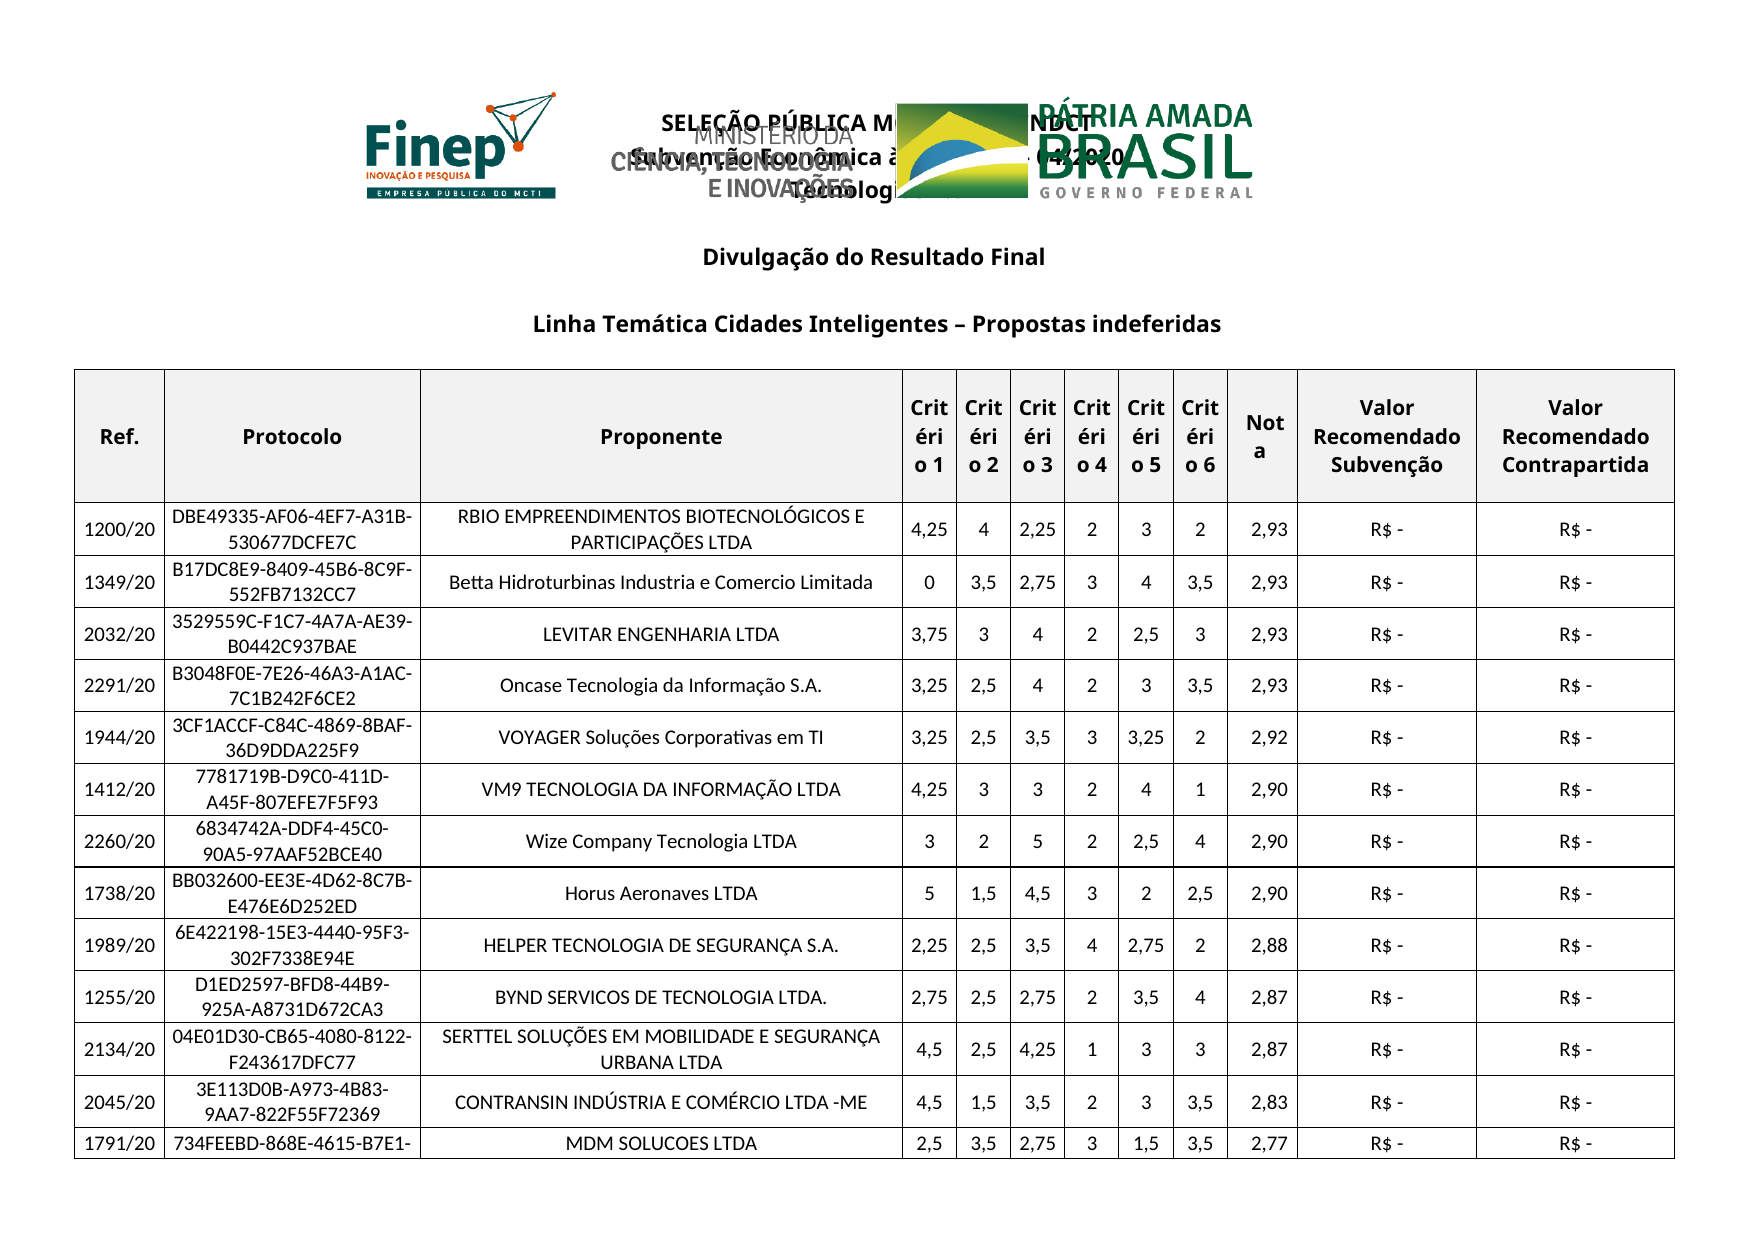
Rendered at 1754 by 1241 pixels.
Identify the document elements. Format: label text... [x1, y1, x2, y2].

table_cell R$ - [1477, 1076, 1674, 1127]
table_cell R$ - [1298, 608, 1476, 659]
table_cell 3529559C-F1C7-4A7A-AE39-B0442C937BAE [165, 608, 420, 659]
table_cell 2045/20 [75, 1076, 164, 1127]
table_cell 2 [1174, 712, 1227, 763]
table_cell 734FEEBD-868E-4615-B7E1- [165, 1128, 420, 1158]
table_cell 2 [957, 816, 1010, 866]
table_cell 6E422198-15E3-4440-95F3-302F7338E94E [165, 919, 420, 970]
table_cell R$ - [1298, 816, 1476, 866]
table_cell 3 [1119, 1023, 1173, 1075]
table_cell MDM SOLUCOES LTDA [421, 1128, 902, 1158]
table_cell 2,90 [1228, 868, 1297, 918]
table_cell 2 [1065, 608, 1118, 659]
table_cell 2,5 [903, 1128, 956, 1158]
table_cell 4 [1011, 660, 1064, 711]
table_cell 2134/20 [75, 1023, 164, 1075]
table_cell 2,5 [1119, 816, 1173, 866]
table_cell 3 [1174, 1023, 1227, 1075]
table_cell R$ - [1298, 503, 1476, 555]
table_cell R$ - [1298, 1023, 1476, 1075]
table_cell 3,5 [1011, 1076, 1064, 1127]
table_cell 2 [1065, 816, 1118, 866]
table_cell 2,92 [1228, 712, 1297, 763]
table_cell 2,5 [957, 712, 1010, 763]
table_cell 2,75 [1011, 556, 1064, 607]
table_cell 4 [1119, 556, 1173, 607]
table_cell 2,5 [1119, 608, 1173, 659]
table_header Critério 3 [1011, 370, 1064, 502]
table_cell 1412/20 [75, 764, 164, 814]
table_header Valor Recomendado Contrapartida [1477, 370, 1674, 502]
table_cell VM9 TECNOLOGIA DA INFORMAÇÃO LTDA [421, 764, 902, 814]
table_header Critério 4 [1065, 370, 1118, 502]
table_cell R$ - [1298, 712, 1476, 763]
table_cell R$ - [1298, 868, 1476, 918]
table_cell 2 [1065, 503, 1118, 555]
table_cell R$ - [1477, 1128, 1674, 1158]
table_cell B3048F0E-7E26-46A3-A1AC-7C1B242F6CE2 [165, 660, 420, 711]
table_cell 2,90 [1228, 764, 1297, 814]
table_cell 1738/20 [75, 868, 164, 918]
table_cell 1255/20 [75, 971, 164, 1022]
table_cell 3,5 [1119, 971, 1173, 1022]
table_cell R$ - [1477, 712, 1674, 763]
table_cell 3,5 [1174, 1076, 1227, 1127]
table_cell 1,5 [1119, 1128, 1173, 1158]
table_cell 2,77 [1228, 1128, 1297, 1158]
table_cell 3,5 [1174, 556, 1227, 607]
table_cell 2 [1119, 868, 1173, 918]
table_cell 4 [957, 503, 1010, 555]
table_cell SERTTEL SOLUÇÕES EM MOBILIDADE E SEGURANÇA URBANA LTDA [421, 1023, 902, 1075]
table_cell 3,25 [903, 712, 956, 763]
table_cell 2,5 [957, 1023, 1010, 1075]
table_cell R$ - [1477, 556, 1674, 607]
table_cell 3 [957, 608, 1010, 659]
table_cell B17DC8E9-8409-45B6-8C9F-552FB7132CC7 [165, 556, 420, 607]
table_cell 1,5 [957, 1076, 1010, 1127]
table_cell 2,25 [1011, 503, 1064, 555]
table_cell BYND SERVICOS DE TECNOLOGIA LTDA. [421, 971, 902, 1022]
table_cell R$ - [1298, 764, 1476, 814]
table_cell R$ - [1477, 764, 1674, 814]
table_cell R$ - [1298, 919, 1476, 970]
table_cell D1ED2597-BFD8-44B9-925A-A8731D672CA3 [165, 971, 420, 1022]
table_cell 3 [1065, 1128, 1118, 1158]
table_header Critério 5 [1119, 370, 1173, 502]
table_cell 2 [1065, 971, 1118, 1022]
table_cell R$ - [1477, 1023, 1674, 1075]
table_cell 2 [1065, 764, 1118, 814]
table_cell 2,88 [1228, 919, 1297, 970]
table_cell 5 [903, 868, 956, 918]
table_cell 2,75 [1011, 1128, 1064, 1158]
table_cell 04E01D30-CB65-4080-8122-F243617DFC77 [165, 1023, 420, 1075]
table_cell 2,75 [903, 971, 956, 1022]
table_cell 2,93 [1228, 608, 1297, 659]
table_cell 3 [1065, 556, 1118, 607]
table_cell 3,5 [1011, 919, 1064, 970]
table_cell 3 [1065, 868, 1118, 918]
table_cell 2,5 [957, 660, 1010, 711]
table_cell 1791/20 [75, 1128, 164, 1158]
table_cell 3 [1065, 712, 1118, 763]
table_header Critério 6 [1174, 370, 1227, 502]
table_cell 2,75 [1119, 919, 1173, 970]
table_cell 3,5 [957, 1128, 1010, 1158]
table_cell 2032/20 [75, 608, 164, 659]
table_cell 3 [1119, 660, 1173, 711]
table_cell LEVITAR ENGENHARIA LTDA [421, 608, 902, 659]
table_cell Wize Company Tecnologia LTDA [421, 816, 902, 866]
table_cell 2,87 [1228, 1023, 1297, 1075]
table_cell 3 [903, 816, 956, 866]
table_cell R$ - [1298, 971, 1476, 1022]
table_cell 1 [1065, 1023, 1118, 1075]
table_cell R$ - [1477, 919, 1674, 970]
table_cell 2,25 [903, 919, 956, 970]
table_cell 4,5 [903, 1076, 956, 1127]
table_header Ref. [75, 370, 164, 502]
table_cell Horus Aeronaves LTDA [421, 868, 902, 918]
table_cell 2,5 [957, 971, 1010, 1022]
table_cell 3,25 [1119, 712, 1173, 763]
table_cell 2,93 [1228, 660, 1297, 711]
table_cell R$ - [1298, 556, 1476, 607]
table_cell 2 [1174, 503, 1227, 555]
table_cell 1200/20 [75, 503, 164, 555]
table_cell 4 [1174, 816, 1227, 866]
table_cell 3 [1119, 503, 1173, 555]
table_cell 4,25 [903, 764, 956, 814]
table_cell R$ - [1298, 1128, 1476, 1158]
table_cell 2 [1065, 1076, 1118, 1127]
table_cell 1349/20 [75, 556, 164, 607]
table_cell 4 [1011, 608, 1064, 659]
table_cell R$ - [1477, 816, 1674, 866]
table_cell Betta Hidroturbinas Industria e Comercio Limitada [421, 556, 902, 607]
table_cell 3,75 [903, 608, 956, 659]
table_cell VOYAGER Soluções Corporativas em TI [421, 712, 902, 763]
table_cell 4,5 [903, 1023, 956, 1075]
table_cell 6834742A-DDF4-45C0-90A5-97AAF52BCE40 [165, 816, 420, 866]
table_cell 4 [1119, 764, 1173, 814]
table_cell 3 [957, 764, 1010, 814]
table_cell 2260/20 [75, 816, 164, 866]
table_cell 3,5 [1174, 660, 1227, 711]
table_cell Oncase Tecnologia da Informação S.A. [421, 660, 902, 711]
table_header Proponente [421, 370, 902, 502]
table_cell 0 [903, 556, 956, 607]
table_cell BB032600-EE3E-4D62-8C7B-E476E6D252ED [165, 868, 420, 918]
table_cell R$ - [1477, 971, 1674, 1022]
table_cell HELPER TECNOLOGIA DE SEGURANÇA S.A. [421, 919, 902, 970]
table_cell 3 [1011, 764, 1064, 814]
table_cell 1,5 [957, 868, 1010, 918]
table_cell 2,90 [1228, 816, 1297, 866]
table_cell DBE49335-AF06-4EF7-A31B-530677DCFE7C [165, 503, 420, 555]
table_cell R$ - [1298, 660, 1476, 711]
table_cell 1944/20 [75, 712, 164, 763]
table_cell CONTRANSIN INDÚSTRIA E COMÉRCIO LTDA -ME [421, 1076, 902, 1127]
table_cell R$ - [1477, 608, 1674, 659]
table_header Protocolo [165, 370, 420, 502]
table_cell R$ - [1298, 1076, 1476, 1127]
table_cell R$ - [1477, 660, 1674, 711]
table_cell 3E113D0B-A973-4B83-9AA7-822F55F72369 [165, 1076, 420, 1127]
table_cell 4,25 [903, 503, 956, 555]
table_header Nota [1228, 370, 1297, 502]
table_cell R$ - [1477, 503, 1674, 555]
table_cell 7781719B-D9C0-411D-A45F-807EFE7F5F93 [165, 764, 420, 814]
table_cell 2,75 [1011, 971, 1064, 1022]
table_cell 2,93 [1228, 556, 1297, 607]
table_cell 5 [1011, 816, 1064, 866]
table_cell 2 [1174, 919, 1227, 970]
table_cell 4 [1174, 971, 1227, 1022]
table_cell 2 [1065, 660, 1118, 711]
table_cell 4 [1065, 919, 1118, 970]
table_cell 1989/20 [75, 919, 164, 970]
table_cell 1 [1174, 764, 1227, 814]
table_header Critério 2 [957, 370, 1010, 502]
table_cell 4,5 [1011, 868, 1064, 918]
table_cell RBIO EMPREENDIMENTOS BIOTECNOLÓGICOS E PARTICIPAÇÕES LTDA [421, 503, 902, 555]
table_cell 2,93 [1228, 503, 1297, 555]
table_cell 3,5 [957, 556, 1010, 607]
table_cell 3CF1ACCF-C84C-4869-8BAF-36D9DDA225F9 [165, 712, 420, 763]
table_cell 2,5 [957, 919, 1010, 970]
table_cell 3 [1174, 608, 1227, 659]
table_cell 3,5 [1011, 712, 1064, 763]
table_cell 3,25 [903, 660, 956, 711]
table_cell R$ - [1477, 868, 1674, 918]
table_cell 2,5 [1174, 868, 1227, 918]
table_cell 2,83 [1228, 1076, 1297, 1127]
table_header Critério 1 [903, 370, 956, 502]
table_cell 2,87 [1228, 971, 1297, 1022]
table_cell 3,5 [1174, 1128, 1227, 1158]
table_cell 2291/20 [75, 660, 164, 711]
table_cell 3 [1119, 1076, 1173, 1127]
table_header Valor Recomendado Subvenção [1298, 370, 1476, 502]
table_cell 4,25 [1011, 1023, 1064, 1075]
